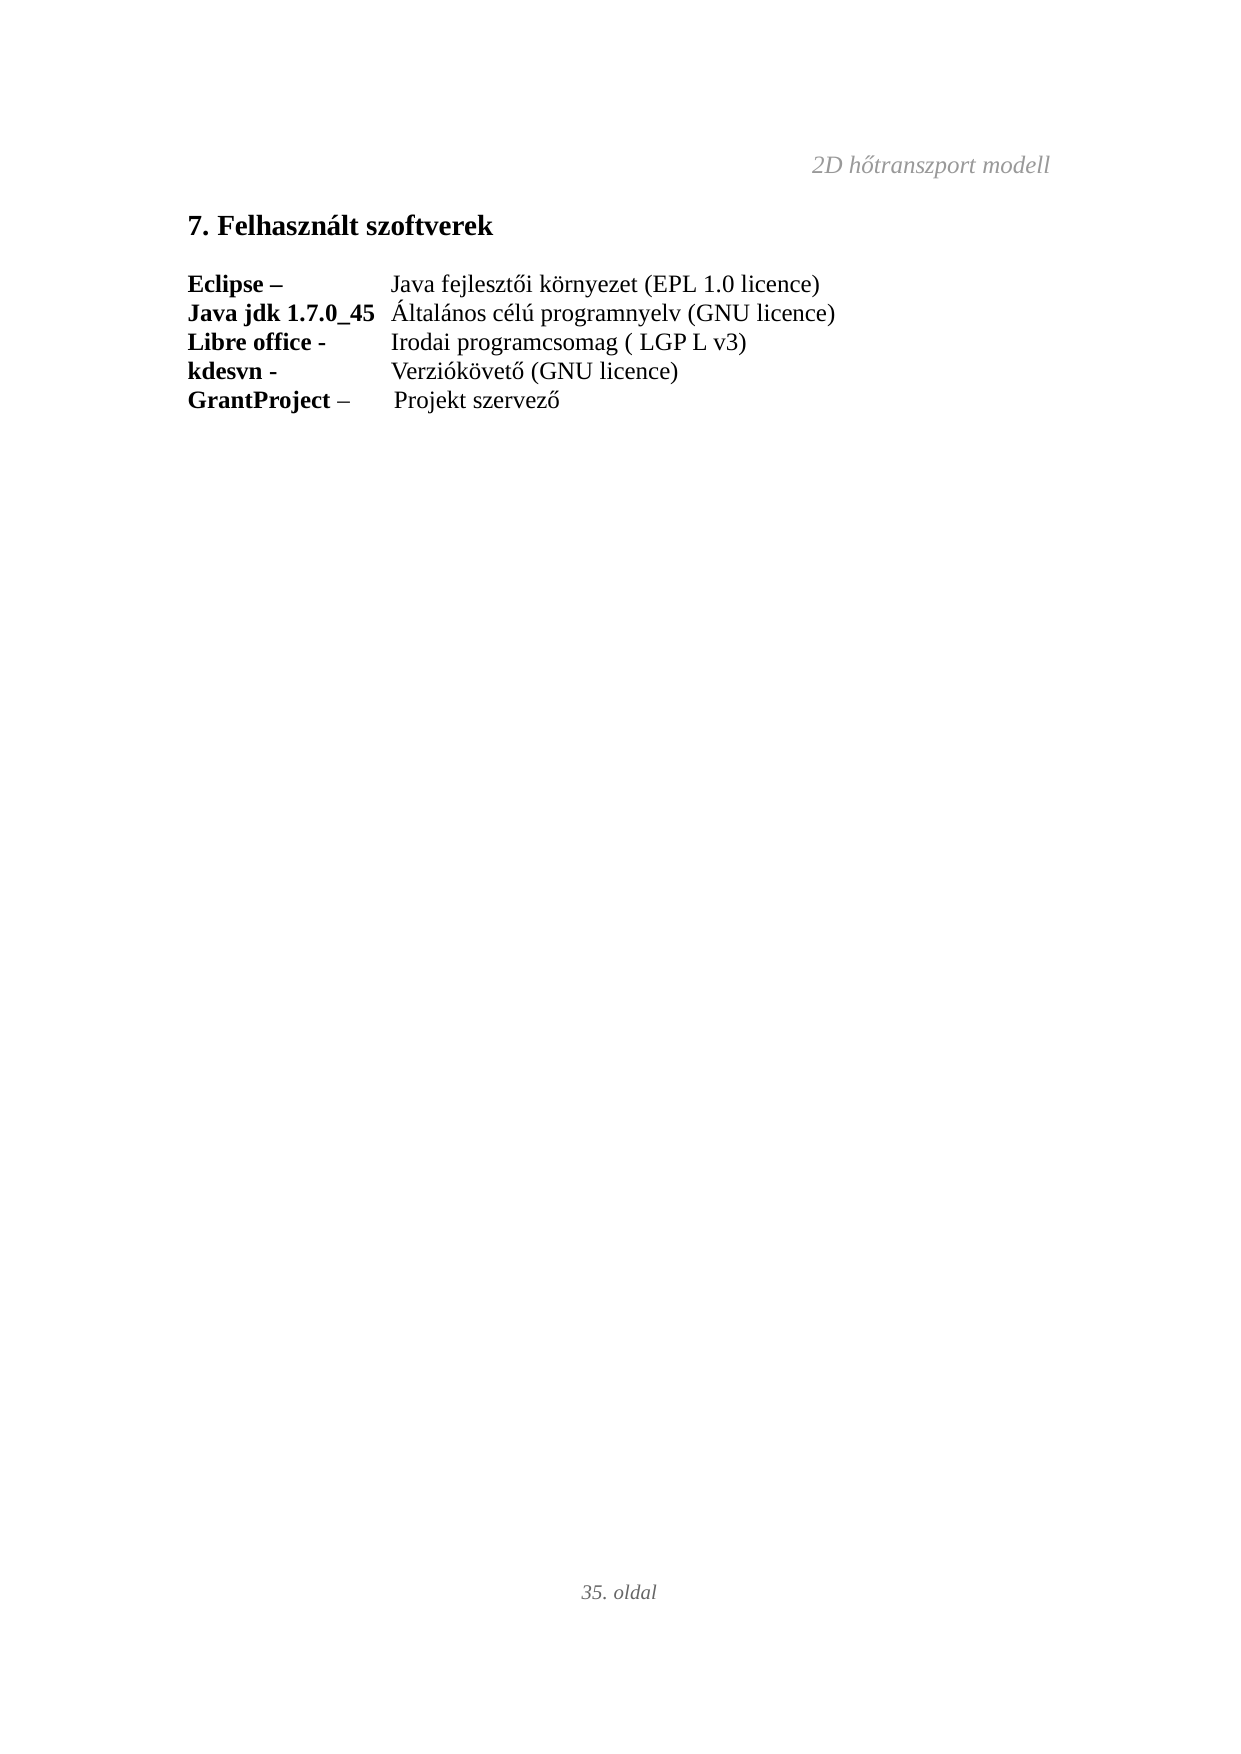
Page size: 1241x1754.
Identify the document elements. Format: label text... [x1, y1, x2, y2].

text Libre office - Irodai programcsomag ( LGP L v3) [187, 327, 1053, 356]
subtitle Felhasznált szoftverek [187, 208, 1053, 242]
text kdesvn - Verziókövető (GNU licence) [187, 356, 1053, 385]
text Java jdk 1.7.0_45 Általános célú programnyelv (GNU licence) [187, 298, 1053, 327]
text GrantProject – Projekt szervező [187, 385, 1053, 414]
text Eclipse – Java fejlesztői környezet (EPL 1.0 licence) [187, 269, 1053, 298]
